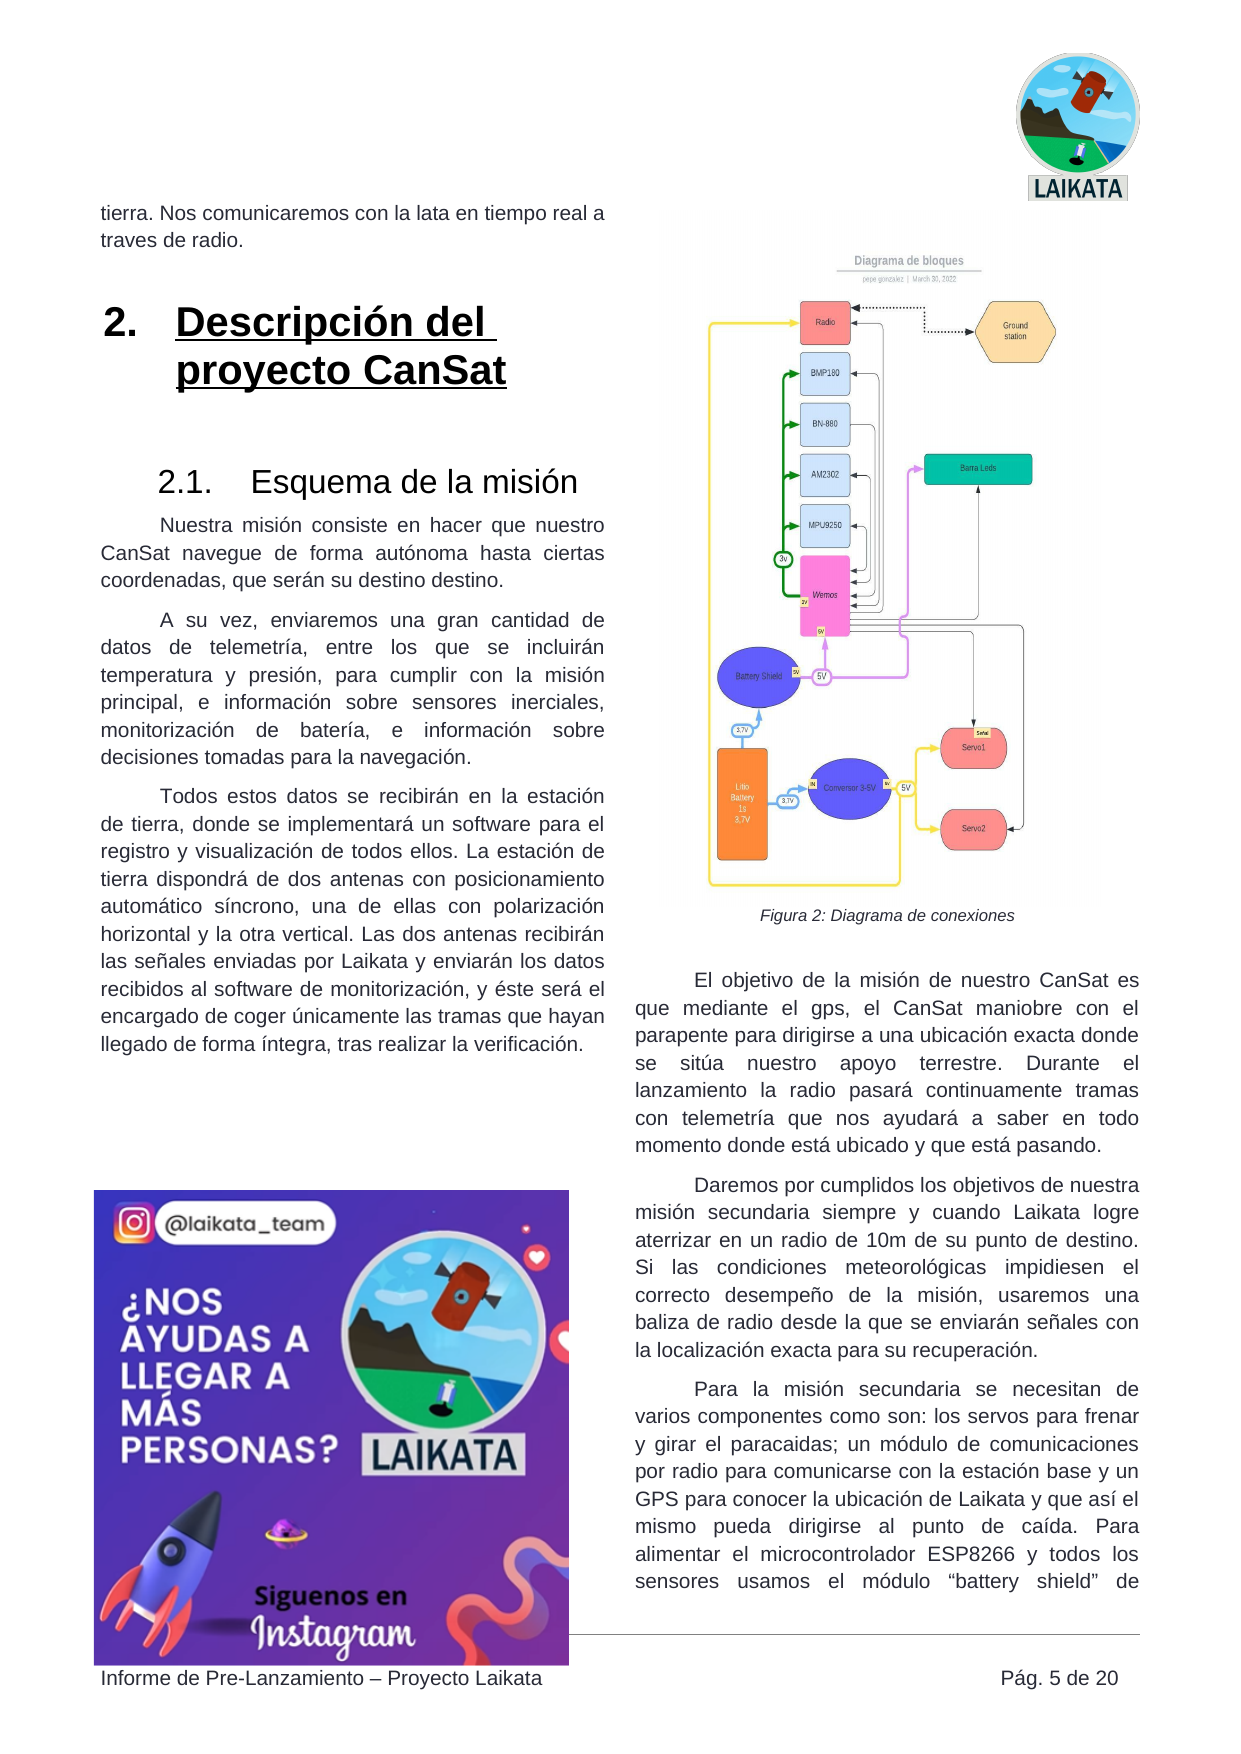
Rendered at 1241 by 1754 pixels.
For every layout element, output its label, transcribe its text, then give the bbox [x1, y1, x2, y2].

text Todos estos datos se recibirán en la estación de tierra, donde se implementará un software para el registro y visualización de todos ellos. La estación de tierra dispondrá de dos antenas con posicionamiento automático síncrono, una de ellas con polarización horizontal y la otra vertical. Las dos antenas recibirán las señales enviadas por Laikata y enviarán los datos recibidos al software de monitorización, y éste será el encargado de coger únicamente las tramas que hayan llegado de forma íntegra, tras realizar la verificación. [100, 784, 605, 1056]
picture [93, 1190, 569, 1669]
text Nuestra misión consiste en hacer que nuestro CanSat navegue de forma autónoma hasta ciertas coordenadas, que serán su destino destino. [100, 513, 605, 592]
picture [659, 210, 1101, 907]
text Figura 2: Diagrama de conexiones [636, 201, 1138, 925]
text El objetivo de la misión de nuestro CanSat es que mediante el gps, el CanSat maniobre con el parapente para dirigirse a una ubicación exacta donde se sitúa nuestro apoyo terrestre. Durante el lanzamiento la radio pasará continuamente tramas con telemetría que nos ayudará a saber en todo momento donde está ubicado y que está pasando. [635, 968, 1140, 1157]
text tierra. Nos comunicaremos con la lata en tiempo real a traves de radio. [100, 201, 605, 252]
text Para la misión secundaria se necesitan de varios componentes como son: los servos para frenar y girar el paracaidas; un módulo de comunicaciones por radio para comunicarse con la estación base y un GPS para conocer la ubicación de Laikata y que así el mismo pueda dirigirse al punto de caída. Para alimentar el microcontrolador ESP8266 y todos los sensores usamos el módulo “battery shield” de [635, 1377, 1140, 1593]
subtitle Esquema de la misión [213, 462, 605, 501]
subtitle Descripción del proyecto CanSat [138, 297, 605, 393]
text A su vez, enviaremos una gran cantidad de datos de telemetría, entre los que se incluirán temperatura y presión, para cumplir con la misión principal, e información sobre sensores inerciales, monitorización de batería, e información sobre decisiones tomadas para la navegación. [100, 607, 605, 769]
text Daremos por cumplidos los objetivos de nuestra misión secundaria siempre y cuando Laikata logre aterrizar en un radio de 10m de su punto de destino. Si las condiciones meteorológicas impidiesen el correcto desempeño de la misión, usaremos una baliza de radio desde la que se enviarán señales con la localización exacta para su recuperación. [635, 1172, 1140, 1361]
picture [1016, 53, 1140, 201]
